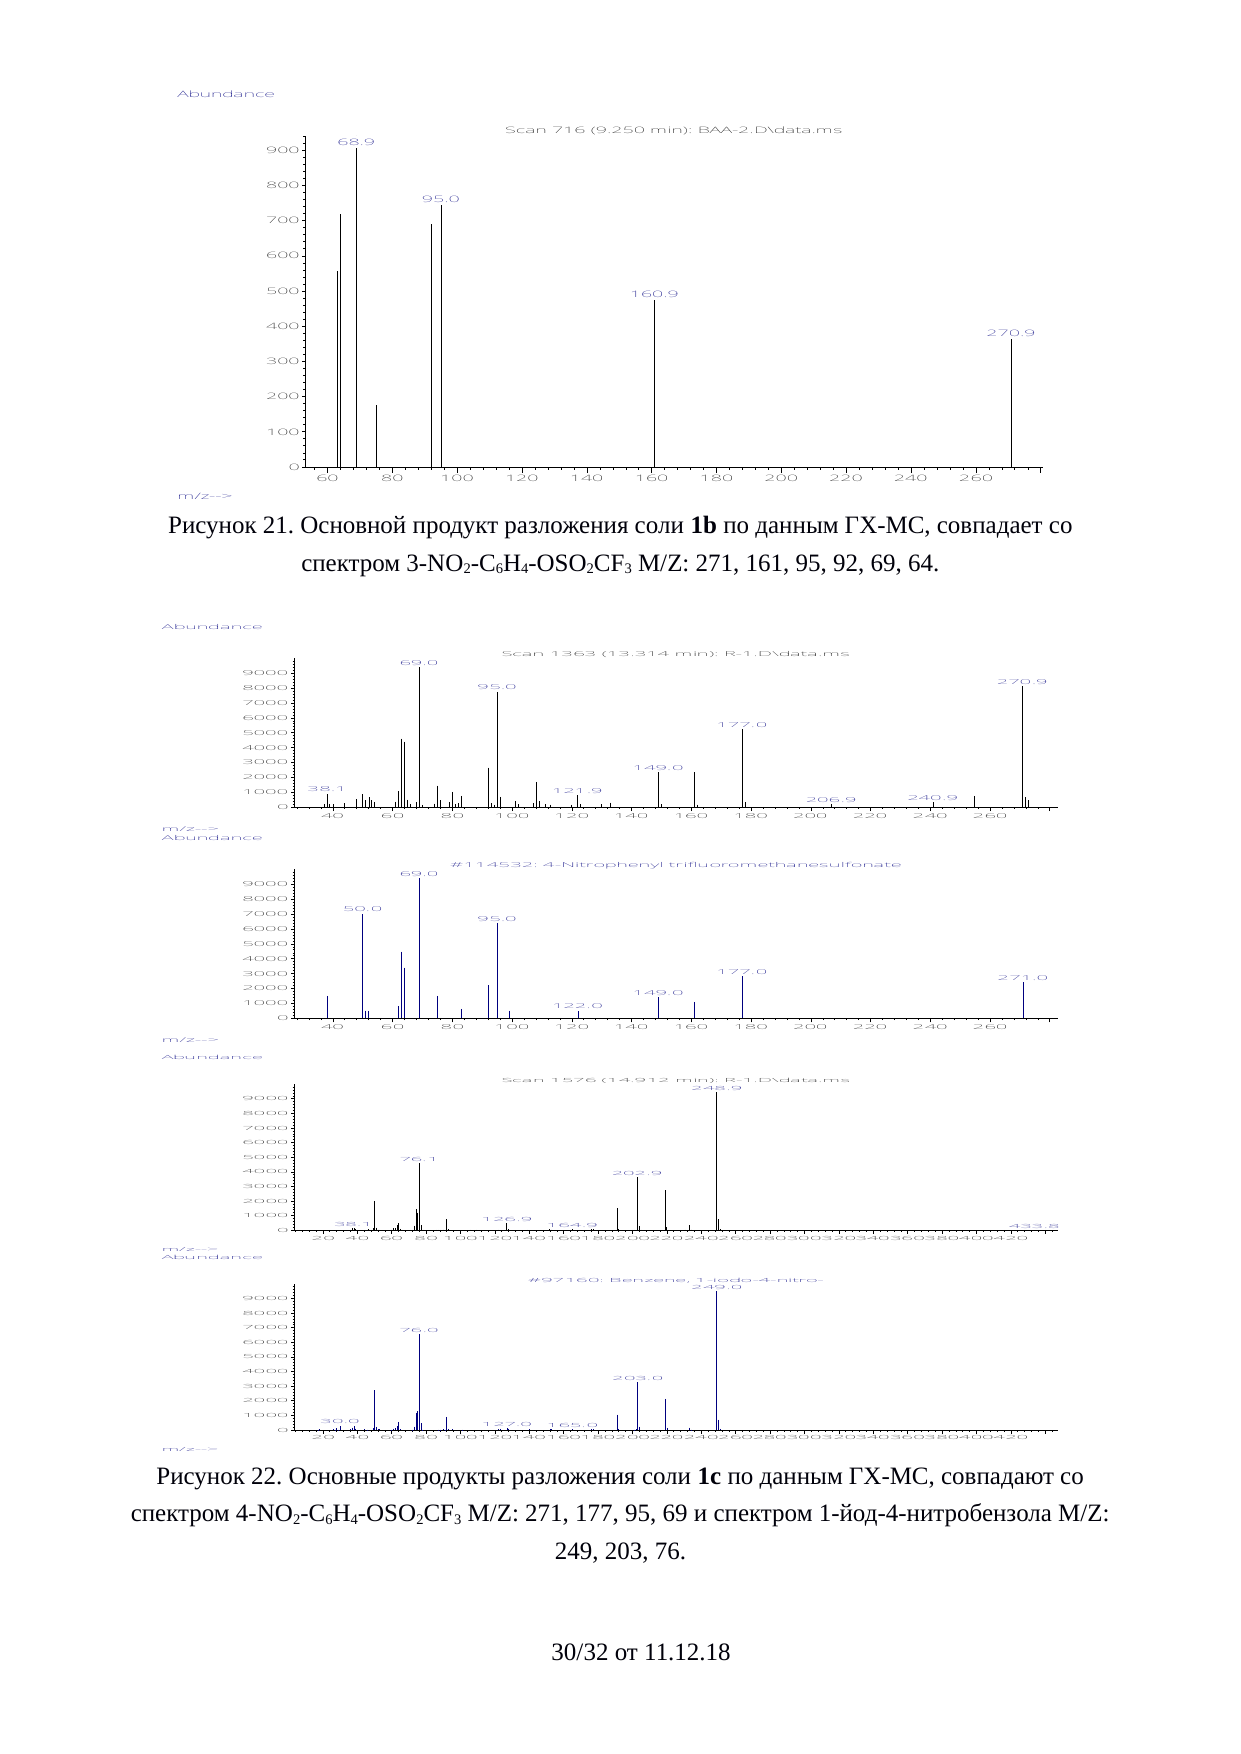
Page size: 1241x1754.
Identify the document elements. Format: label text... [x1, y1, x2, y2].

text Рисунок 21. Основной продукт разложения соли 1b по данным ГХ-МС, совпадает со спектром 3-NO2-C6H4-OSO2CF3 M/Z: 271, 161, 95, 92, 69, 64. [118, 511, 1122, 577]
text Рисунок 22. Основные продукты разложения соли 1c по данным ГХ-МС, совпадают со спектром 4-NO2-C6H4-OSO2CF3 M/Z: 271, 177, 95, 69 и спектром 1-йод-4-нитробензола M/Z: 249, 203, 76. [118, 1461, 1122, 1564]
